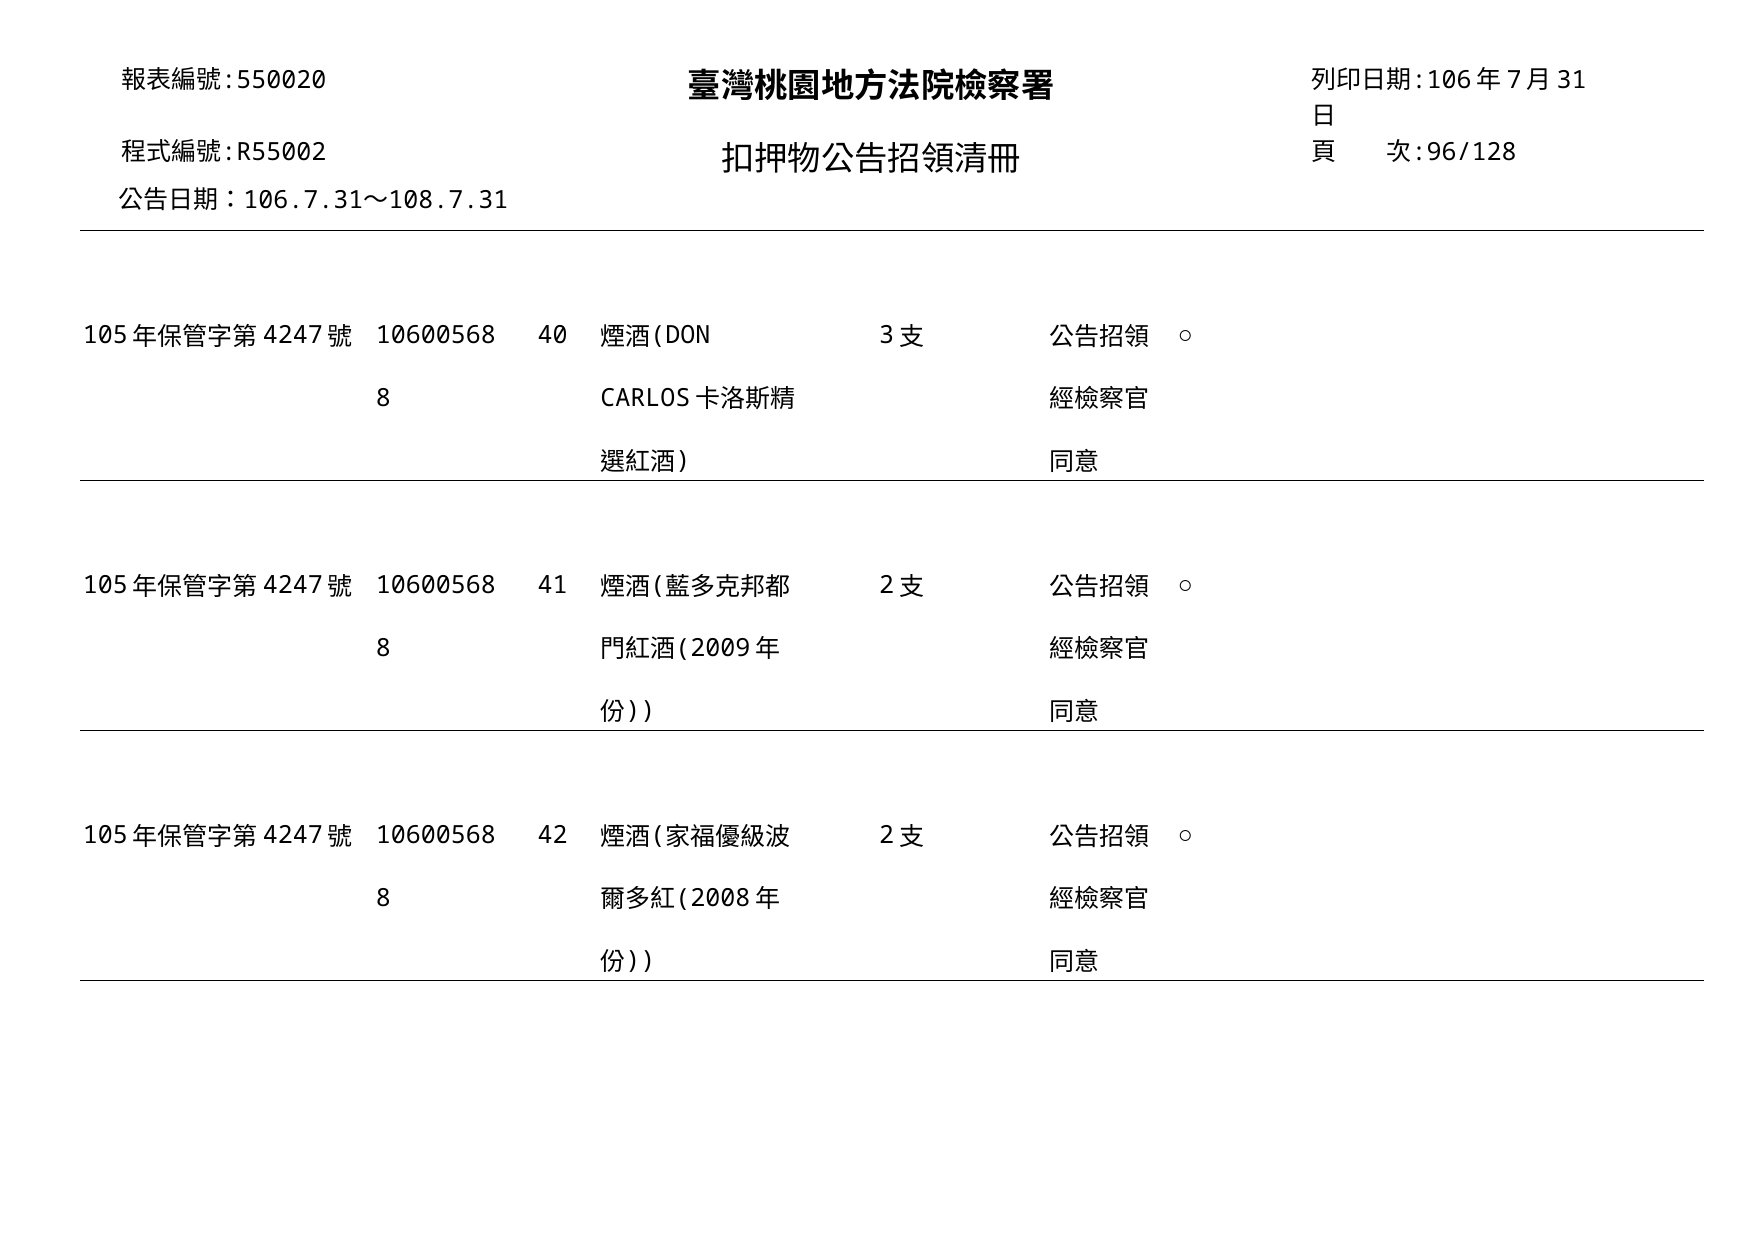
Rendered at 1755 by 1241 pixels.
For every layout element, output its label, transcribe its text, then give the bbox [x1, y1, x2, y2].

table_cell 2支 [808, 481, 927, 730]
table_cell [1575, 481, 1704, 730]
table_cell [927, 731, 1046, 980]
table_cell 2支 [808, 731, 927, 980]
table_cell 煙酒(家福優級波爾多紅(2008年份)) [597, 731, 807, 980]
table_cell 3支 [808, 231, 927, 480]
table_cell [1317, 731, 1575, 980]
table_cell 煙酒(藍多克邦都門紅酒(2009年份)) [597, 481, 807, 730]
table_cell [1575, 231, 1704, 480]
table_cell 公告招領經檢察官同意 [1046, 231, 1175, 480]
table_cell ○ [1175, 231, 1317, 480]
table_cell 106005688 [373, 731, 507, 980]
table_cell 公告招領經檢察官同意 [1046, 731, 1175, 980]
table_cell 公告招領經檢察官同意 [1046, 481, 1175, 730]
table_cell 106005688 [373, 231, 507, 480]
table_cell 105年保管字第4247號 [80, 481, 373, 730]
table_cell 106005688 [373, 481, 507, 730]
table_cell [1575, 731, 1704, 980]
table_cell [1317, 481, 1575, 730]
table_cell 105年保管字第4247號 [80, 231, 373, 480]
table_cell 41 [507, 481, 597, 730]
table_cell [1317, 231, 1575, 480]
table_cell 105年保管字第4247號 [80, 731, 373, 980]
table_cell 42 [507, 731, 597, 980]
table_cell 40 [507, 231, 597, 480]
table_cell [927, 481, 1046, 730]
table_cell ○ [1175, 481, 1317, 730]
table_cell 煙酒(DON CARLOS卡洛斯精選紅酒) [597, 231, 807, 480]
table_cell ○ [1175, 731, 1317, 980]
table_cell [927, 231, 1046, 480]
